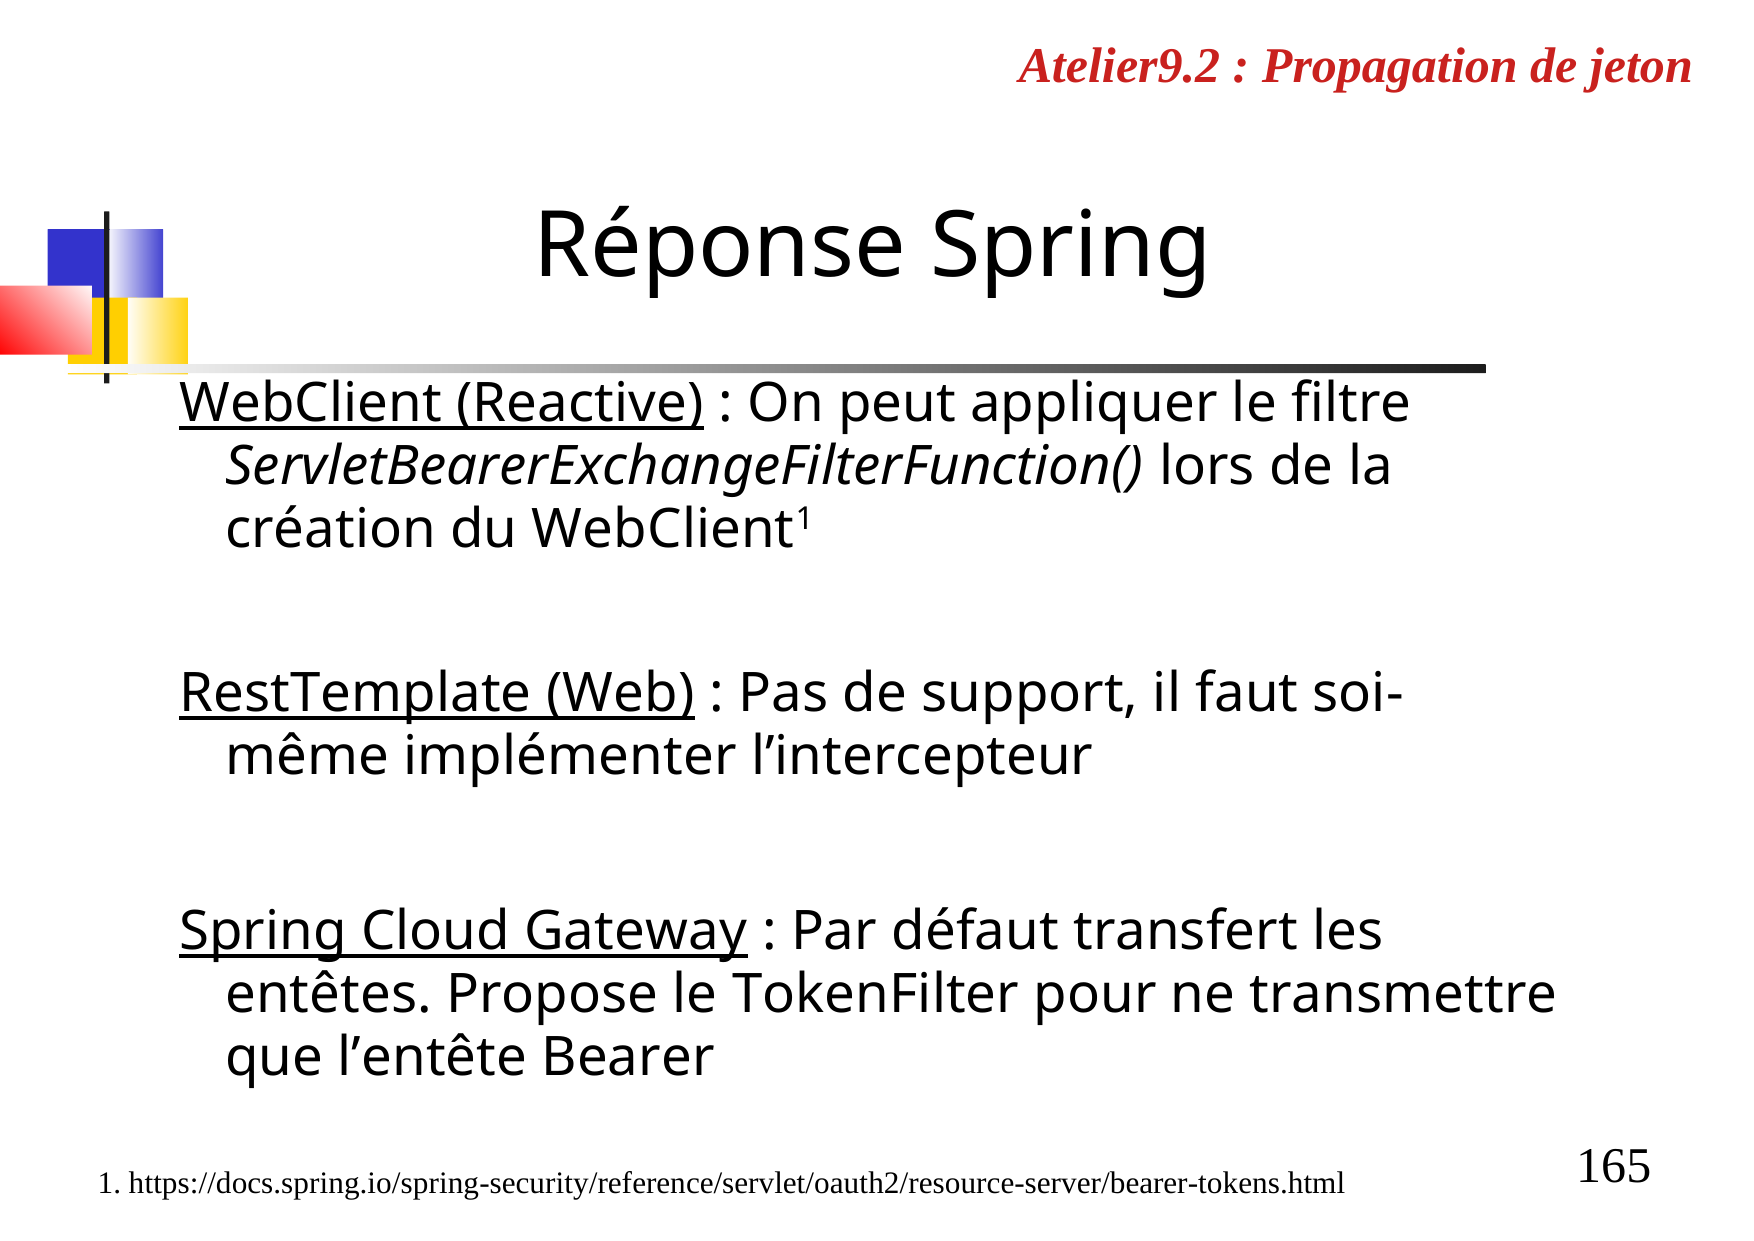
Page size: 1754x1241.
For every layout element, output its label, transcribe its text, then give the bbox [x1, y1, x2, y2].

title Réponse Spring [179, 139, 1567, 351]
text_box 1. https://docs.spring.io/spring-security/reference/servlet/oauth2/resource-server/bearer-tokens.html [82, 1157, 1363, 1208]
list WebClient (Reactive) : On peut appliquer le filtre ServletBearerExchangeFilterFunction() lors de la création du WebClient1 RestTemplate (Web) : Pas de support, il faut soi-même implémenter l’intercepteur Spring Cloud Gateway : Par défaut transfert les entêtes. Propose le TokenFilter pour ne transmettre que l’entête Bearer [179, 371, 1567, 1091]
text_box Atelier9.2 : Propagation de jeton [1003, 29, 1727, 125]
